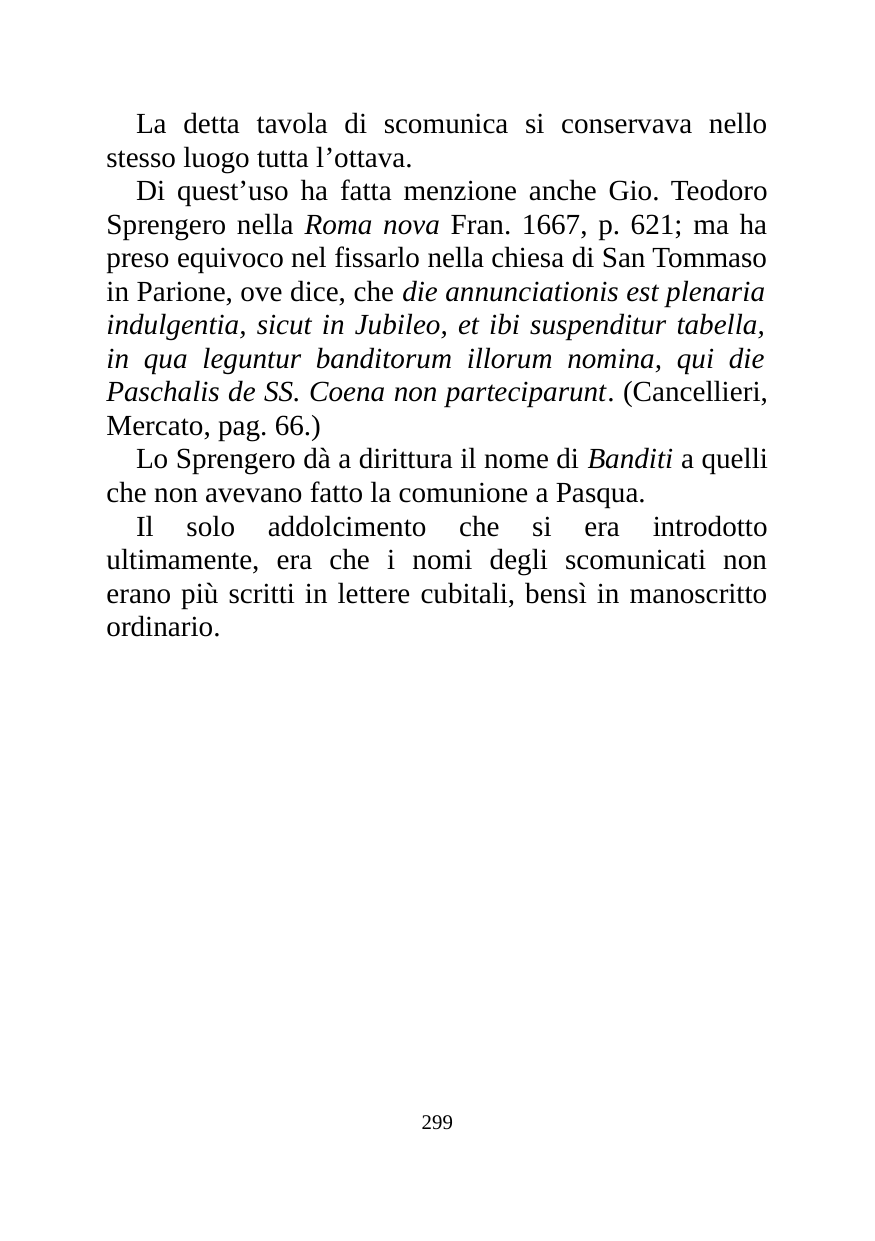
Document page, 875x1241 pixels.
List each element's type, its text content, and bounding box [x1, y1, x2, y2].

text La detta tavola di scomunica si conservava nello stesso luogo tutta l’ottava. [106, 106, 768, 173]
text Di quest’uso ha fatta menzione anche Gio. Teodoro Sprengero nella Roma nova Fran. 1667, p. 621; ma ha preso equivoco nel fissarlo nella chiesa di San Tommaso in Parione, ove dice, che die annunciationis est plenaria indulgentia, sicut in Jubileo, et ibi suspenditur tabella, in qua leguntur banditorum illorum nomina, qui die Paschalis de SS. Coena non parteciparunt. (Cancellieri, Mercato, pag. 66.) [106, 173, 768, 442]
text Lo Sprengero dà a dirittura il nome di Banditi a quelli che non avevano fatto la comunione a Pasqua. [106, 442, 768, 509]
text Il solo addolcimento che si era introdotto ultimamente, era che i nomi degli scomunicati non erano più scritti in lettere cubitali, bensì in manoscritto ordinario. [106, 509, 768, 643]
